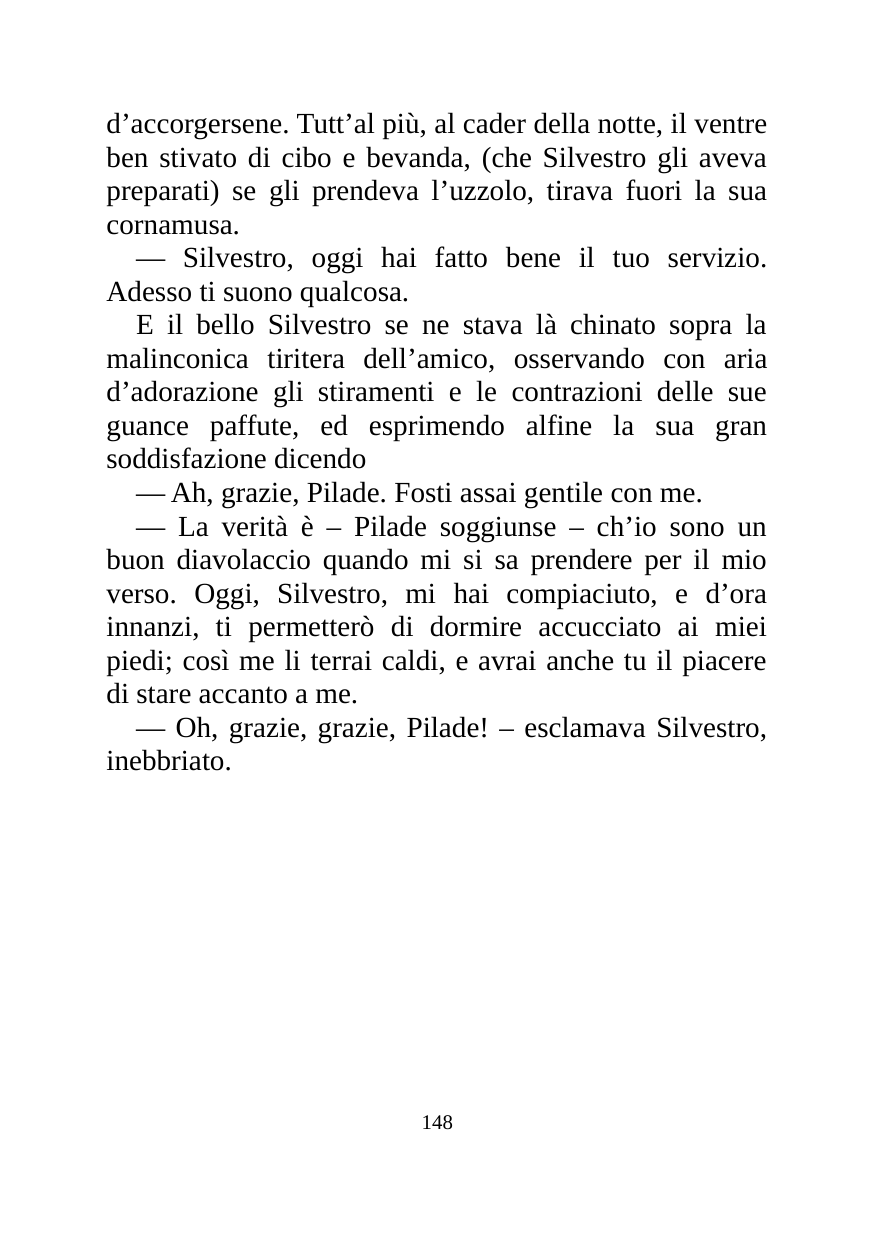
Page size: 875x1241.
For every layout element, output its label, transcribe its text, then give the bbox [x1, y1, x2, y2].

text — Ah, grazie, Pilade. Fosti assai gentile con me. [106, 475, 768, 509]
text E il bello Silvestro se ne stava là chinato sopra la malinconica tiritera dell’amico, osservando con aria d’adorazione gli stiramenti e le contrazioni delle sue guance paffute, ed esprimendo alfine la sua gran soddisfazione dicendo [106, 307, 768, 475]
text d’accorgersene. Tutt’al più, al cader della notte, il ventre ben stivato di cibo e bevanda, (che Silvestro gli aveva preparati) se gli prendeva l’uzzolo, tirava fuori la sua cornamusa. [106, 106, 768, 240]
text — La verità è – Pilade soggiunse – ch’io sono un buon diavolaccio quando mi si sa prendere per il mio verso. Oggi, Silvestro, mi hai compiaciuto, e d’ora innanzi, ti permetterò di dormire accucciato ai miei piedi; così me li terrai caldi, e avrai anche tu il piacere di stare accanto a me. [106, 509, 768, 710]
text — Oh, grazie, grazie, Pilade! – esclamava Silvestro, inebbriato. [106, 710, 768, 777]
text — Silvestro, oggi hai fatto bene il tuo servizio. Adesso ti suono qualcosa. [106, 240, 768, 307]
